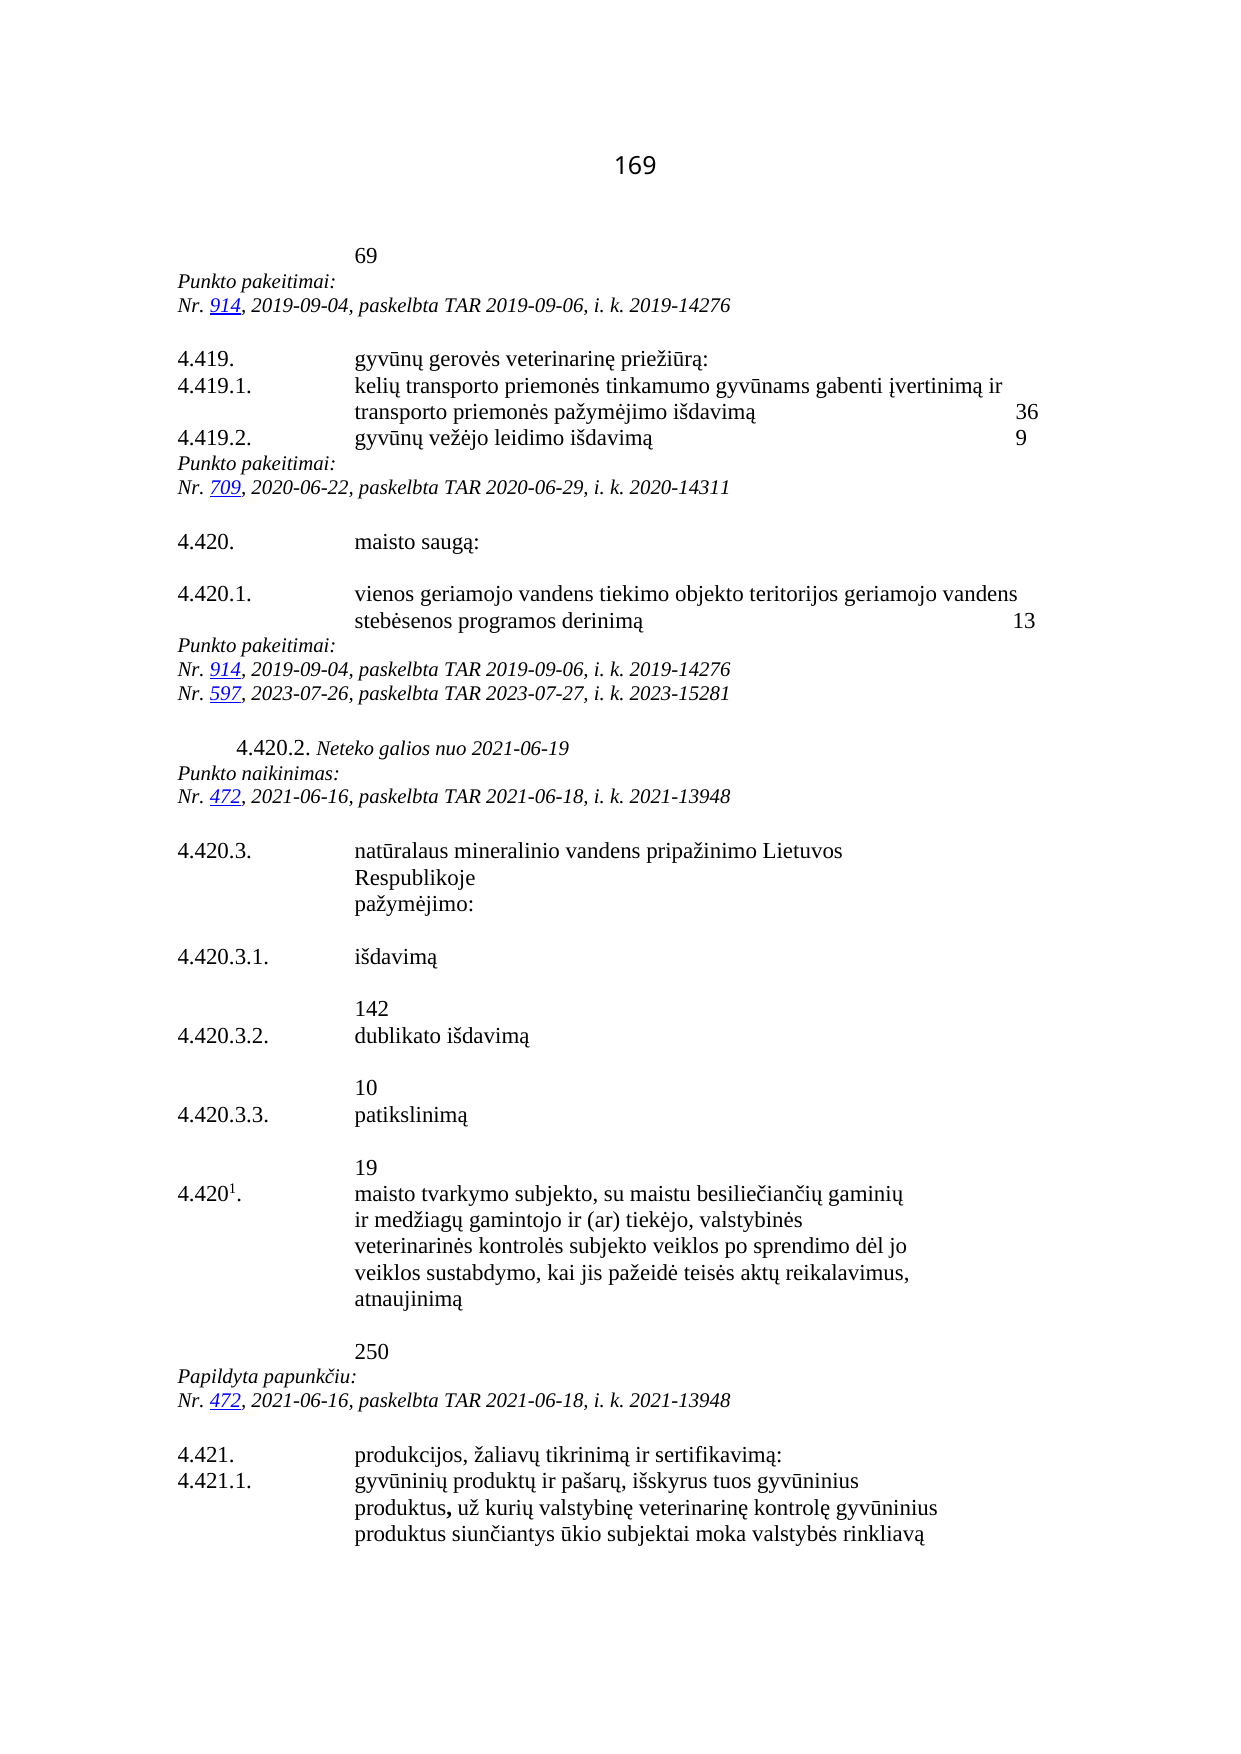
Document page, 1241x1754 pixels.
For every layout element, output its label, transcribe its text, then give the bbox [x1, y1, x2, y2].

text pažymėjimo: [354, 890, 945, 943]
text Nr. 914, 2019-09-04, paskelbta TAR 2019-09-06, i. k. 2019-14276 [177, 293, 1092, 317]
text Nr. 472, 2021-06-16, paskelbta TAR 2021-06-18, i. k. 2021-13948 [177, 784, 1092, 808]
text 69 [177, 216, 1033, 268]
text 4.419.2. gyvūnų vežėjo leidimo išdavimą 9 [177, 424, 1092, 451]
text 4.4201. maisto tvarkymo subjekto, su maistu besiliečiančių gaminių ir medžiagų gamintojo ir (ar) tiekėjo, valstybinės veterinarinės kontrolės subjekto veiklos po sprendimo dėl jo veiklos sustabdymo, kai jis pažeidė teisės aktų reikalavimus, atnaujinimą 250 [177, 1180, 915, 1364]
text 4.420.3.1. išdavimą 142 [177, 943, 945, 1022]
text Punkto pakeitimai: [177, 451, 1092, 475]
text Nr. 709, 2020-06-22, paskelbta TAR 2020-06-29, i. k. 2020-14311 [177, 475, 1092, 499]
text 4.419. gyvūnų gerovės veterinarinę priežiūrą: [177, 345, 1092, 372]
text 4.420. maisto saugą: [177, 528, 945, 580]
text 4.420.3.2. dublikato išdavimą 10 [177, 1022, 945, 1101]
text Nr. 914, 2019-09-04, paskelbta TAR 2019-09-06, i. k. 2019-14276 [177, 657, 1092, 681]
text 4.420.3. natūralaus mineralinio vandens pripažinimo Lietuvos Respublikoje [177, 837, 945, 890]
text Punkto pakeitimai: [177, 633, 1092, 657]
text Punkto pakeitimai: [177, 268, 1092, 293]
text Nr. 597, 2023-07-26, paskelbta TAR 2023-07-27, i. k. 2023-15281 [177, 681, 1092, 705]
text 4.420.3.3. patikslinimą 19 [177, 1101, 945, 1180]
text Nr. 472, 2021-06-16, paskelbta TAR 2021-06-18, i. k. 2021-13948 [177, 1388, 1092, 1412]
text Papildyta papunkčiu: [177, 1364, 1092, 1388]
text Punkto naikinimas: [177, 760, 1092, 784]
text 4.420.2. Neteko galios nuo 2021-06-19 [177, 734, 1092, 760]
text 4.420.1. vienos geriamojo vandens tiekimo objekto teritorijos geriamojo vandens stebėsenos programos derinimą 13 [177, 580, 1092, 633]
text 4.421. produkcijos, žaliavų tikrinimą ir sertifikavimą: [177, 1441, 1033, 1468]
text 4.421.1. gyvūninių produktų ir pašarų, išskyrus tuos gyvūninius produktus, už kurių valstybinę veterinarinę kontrolę gyvūninius produktus siunčiantys ūkio subjektai moka valstybės rinkliavą [177, 1468, 945, 1547]
text 4.419.1. kelių transporto priemonės tinkamumo gyvūnams gabenti įvertinimą ir transporto priemonės pažymėjimo išdavimą 36 [177, 372, 1092, 424]
